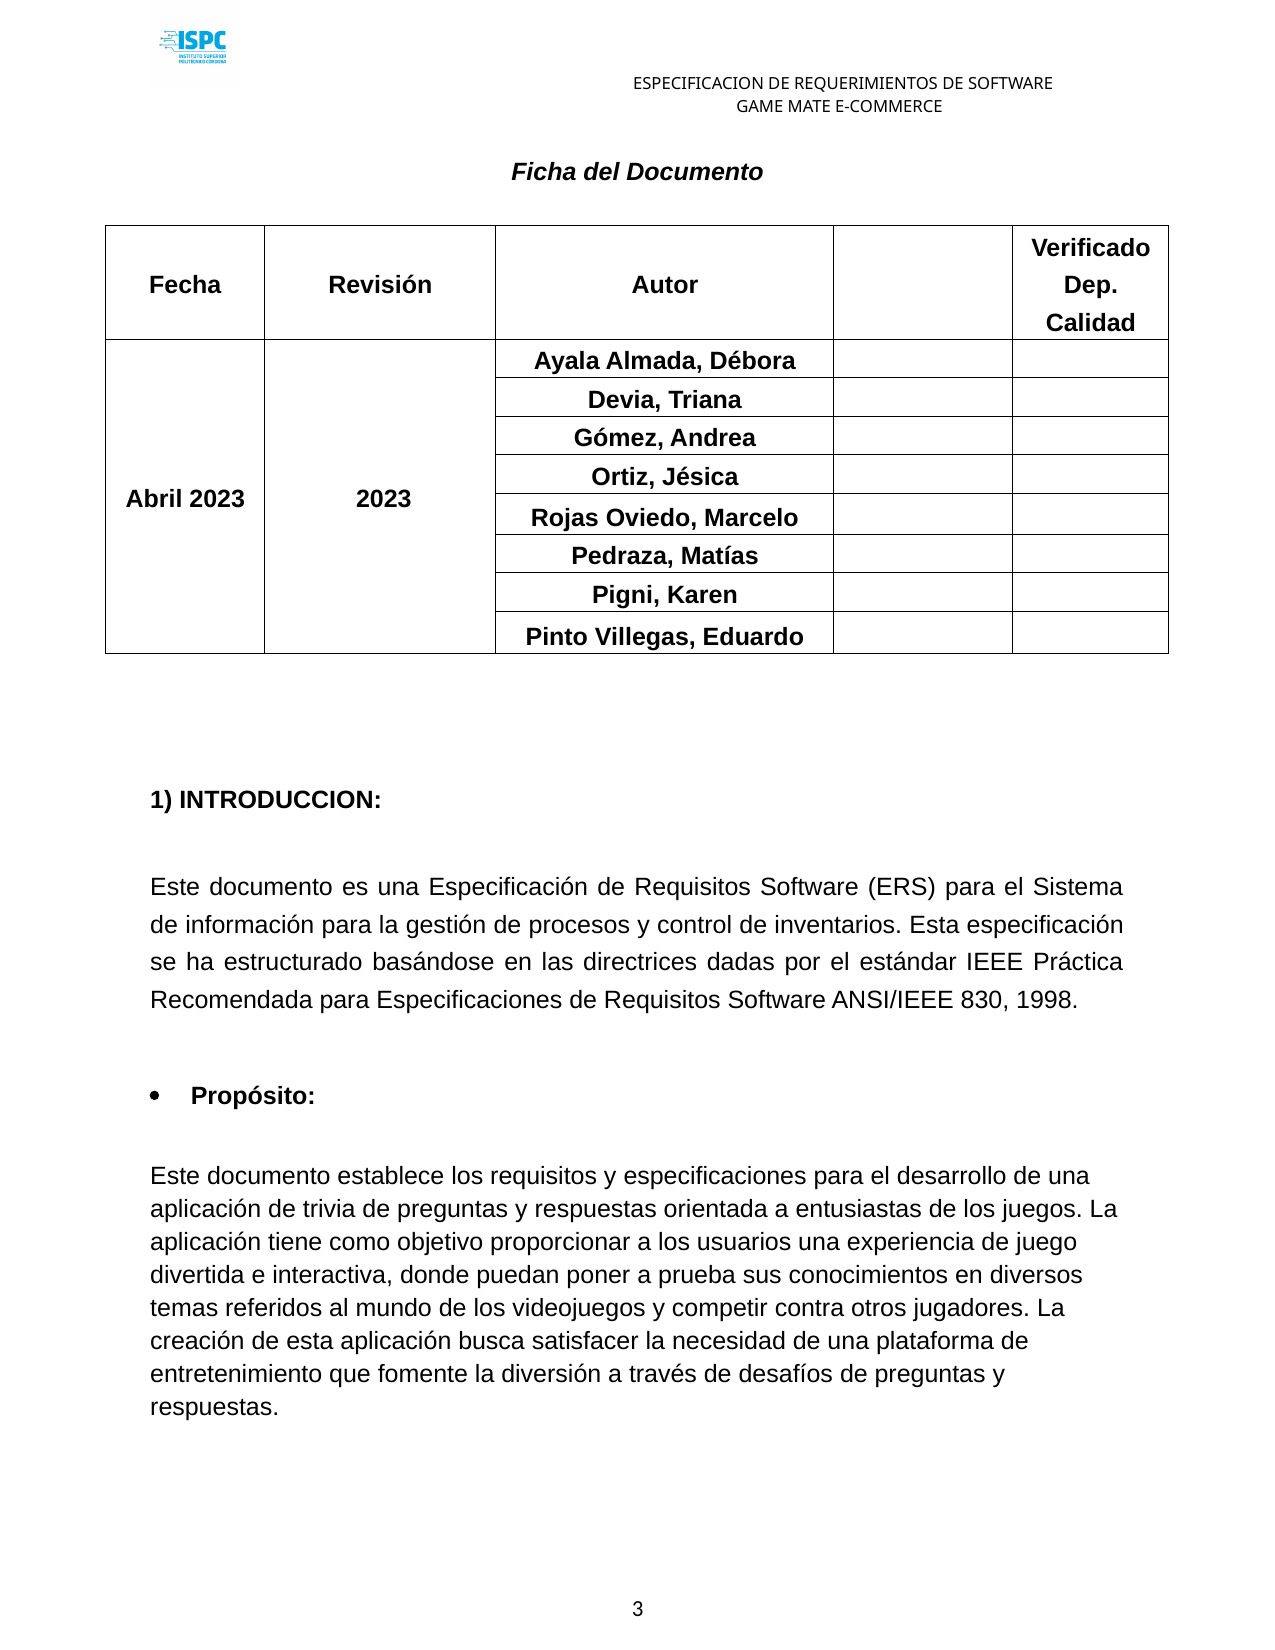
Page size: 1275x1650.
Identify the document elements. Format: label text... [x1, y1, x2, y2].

table_cell Ayala Almada, Débora [496, 340, 833, 377]
table_cell Pigni, Karen [496, 573, 833, 611]
table_header Verificado Dep. Calidad [1013, 226, 1168, 338]
table_cell Ortiz, Jésica [496, 455, 833, 493]
table_cell [1013, 378, 1168, 416]
text 1) INTRODUCCION: [150, 779, 1125, 816]
table_header [834, 226, 1012, 338]
text Ficha del Documento [150, 150, 1125, 187]
table_cell Abril 2023 [106, 340, 264, 653]
list Propósito: [150, 1074, 1125, 1112]
table_cell [834, 378, 1012, 416]
table_cell [834, 494, 1012, 533]
table_header Fecha [106, 226, 264, 338]
table_cell [834, 340, 1012, 377]
text Este documento establece los requisitos y especificaciones para el desarrollo de una aplicación de trivia de preguntas y respuestas orientada a entusiastas de los juegos. La aplicación tiene como objetivo proporcionar a los usuarios una experiencia de juego divertida e interactiva, donde puedan poner a prueba sus conocimientos en diversos temas referidos al mundo de los videojuegos y competir contra otros jugadores. La creación de esta aplicación busca satisfacer la necesidad de una plataforma de entretenimiento que fomente la diversión a través de desafíos de preguntas y respuestas. [150, 1161, 1125, 1421]
table_cell 2023 [265, 340, 495, 653]
table_cell [834, 455, 1012, 493]
table_cell Pinto Villegas, Eduardo [496, 612, 833, 653]
table_cell [1013, 612, 1168, 653]
table_cell [834, 535, 1012, 572]
table_cell [1013, 494, 1168, 533]
table_cell [1013, 535, 1168, 572]
table_cell [1013, 417, 1168, 454]
table_cell Rojas Oviedo, Marcelo [496, 494, 833, 533]
table_cell [1013, 340, 1168, 377]
table_cell [834, 612, 1012, 653]
table_cell [834, 417, 1012, 454]
table_cell [1013, 573, 1168, 611]
text Este documento es una Especificación de Requisitos Software (ERS) para el Sistema de información para la gestión de procesos y control de inventarios. Esta especificación se ha estructurado basándose en las directrices dadas por el estándar IEEE Práctica Recomendada para Especificaciones de Requisitos Software ANSI/IEEE 830, 1998. [150, 866, 1125, 1016]
table_cell Gómez, Andrea [496, 417, 833, 454]
table_cell Pedraza, Matías [496, 535, 833, 572]
table_header Revisión [265, 226, 495, 338]
table_cell [834, 573, 1012, 611]
picture [150, 0, 240, 90]
table_header Autor [496, 226, 833, 338]
table_cell Devia, Triana [496, 378, 833, 416]
table_cell [1013, 455, 1168, 493]
